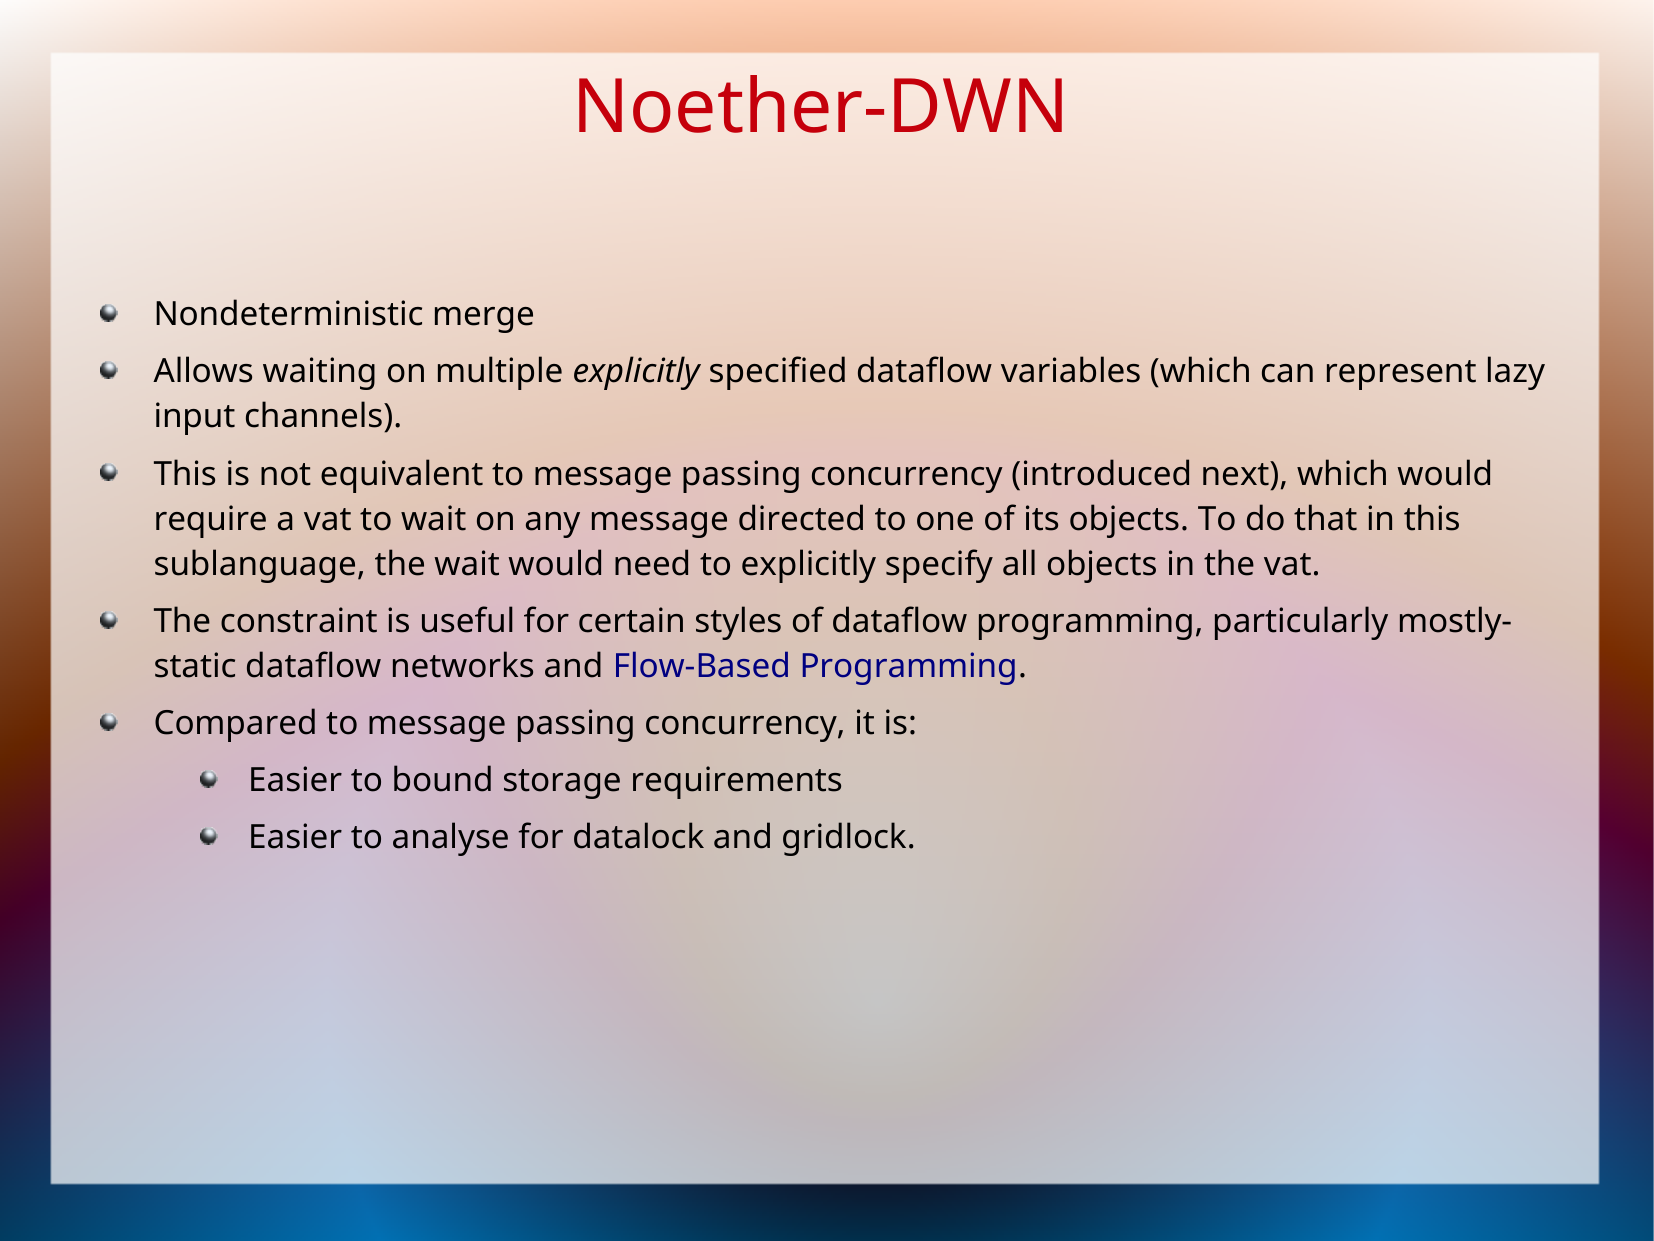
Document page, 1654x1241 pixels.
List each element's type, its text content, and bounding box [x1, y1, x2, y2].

picture [0, 0, 1654, 1241]
list Nondeterministic merge Allows waiting on multiple explicitly specified dataflow variables (which can represent lazy input channels). This is not equivalent to message passing concurrency (introduced next), which would require a vat to wait on any message directed to one of its objects. To do that in this sublanguage, the wait would need to explicitly specify all objects in the vat. The constraint is useful for certain styles of dataflow programming, particularly mostly-static dataflow networks and Flow-Based Programming. Compared to message passing concurrency, it is: Easier to bound storage requirements Easier to analyse for datalock and gridlock. [82, 290, 1571, 1094]
title Noether-DWN [76, 7, 1565, 200]
